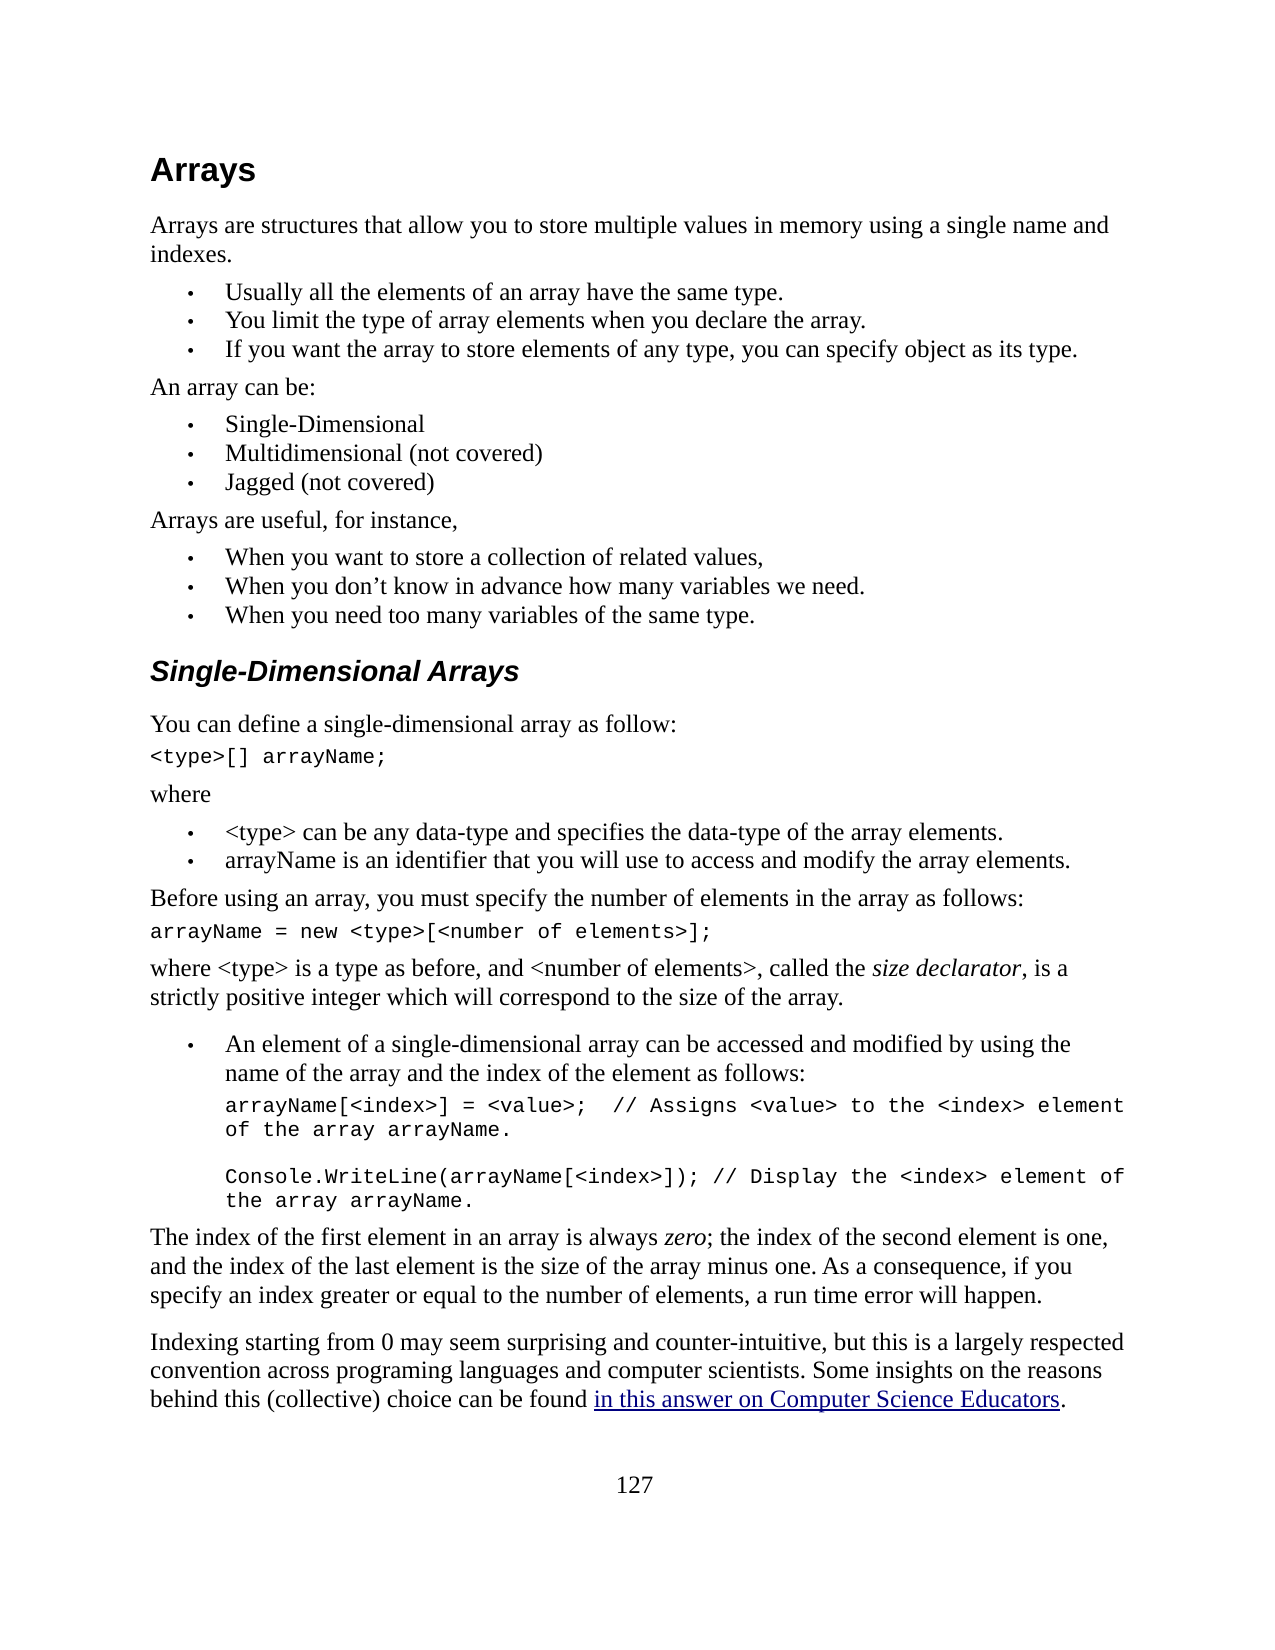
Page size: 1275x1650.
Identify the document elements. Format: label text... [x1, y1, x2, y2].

text Before using an array, you must specify the number of elements in the array as follows: [150, 883, 1125, 912]
list An element of a single-dimensional array can be accessed and modified by using the name of the array and the index of the element as follows: [187, 1029, 1125, 1086]
text where <type> is a type as before, and <number of elements>, called the size declarator, is a strictly positive integer which will correspond to the size of the array. [150, 953, 1125, 1011]
text arrayName = new <type>[<number of elements>]; [150, 921, 1125, 944]
text You can define a single-dimensional array as follow: [150, 709, 1125, 737]
list If you want the array to store elements of any type, you can specify object as its type. [187, 334, 1125, 363]
list When you don’t know in advance how many variables we need. [187, 571, 1125, 600]
text <type>[] arrayName; [150, 746, 1125, 770]
text where [150, 779, 1125, 808]
subtitle Arrays [150, 150, 1125, 189]
list arrayName[<index>] = <value>; // Assigns <value> to the <index> element of the array arrayName. [187, 1095, 1125, 1143]
list arrayName is an identifier that you will use to access and modify the array elements. [187, 845, 1125, 874]
list When you need too many variables of the same type. [187, 600, 1125, 629]
text Indexing starting from 0 may seem surprising and counter-intuitive, but this is a largely respected convention across programing languages and computer scientists. Some insights on the reasons behind this (collective) choice can be found in this answer on Computer Science Educators. [150, 1327, 1125, 1413]
text The index of the first element in an array is always zero; the index of the second element is one, and the index of the last element is the size of the array minus one. As a consequence, if you specify an index greater or equal to the number of elements, a run time error will happen. [150, 1222, 1125, 1309]
text Arrays are useful, for instance, [150, 505, 1125, 533]
list Console.WriteLine(arrayName[<index>]); // Display the <index> element of the array arrayName. [187, 1166, 1125, 1213]
list When you want to store a collection of related values, [187, 542, 1125, 571]
list Usually all the elements of an array have the same type. [187, 277, 1125, 305]
subtitle Single-Dimensional Arrays [150, 654, 1125, 687]
list <type> can be any data-type and specifies the data-type of the array elements. [187, 817, 1125, 845]
text Arrays are structures that allow you to store multiple values in memory using a single name and indexes. [150, 210, 1125, 268]
list You limit the type of array elements when you declare the array. [187, 305, 1125, 334]
list Single-Dimensional [187, 409, 1125, 438]
list Multidimensional (not covered) [187, 438, 1125, 467]
text An array can be: [150, 372, 1125, 401]
list Jagged (not covered) [187, 467, 1125, 496]
